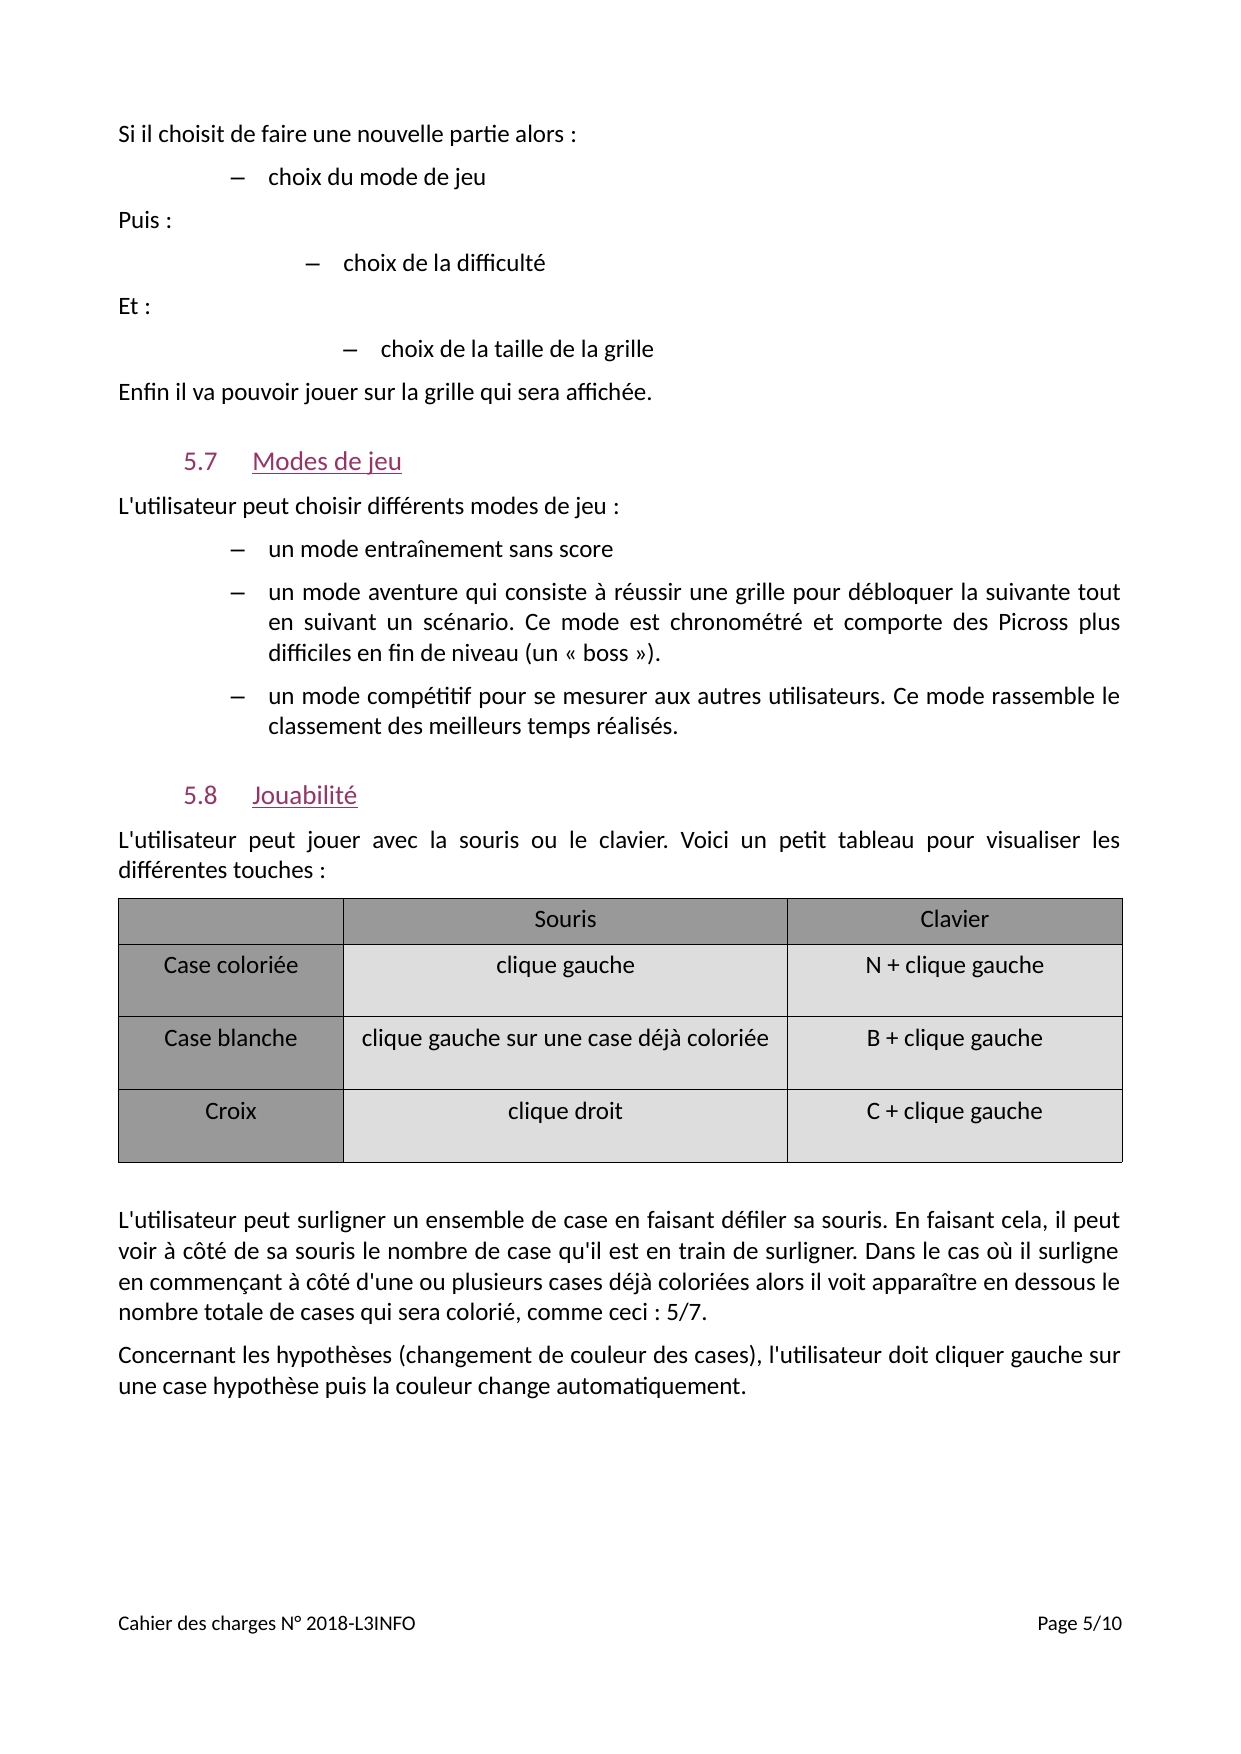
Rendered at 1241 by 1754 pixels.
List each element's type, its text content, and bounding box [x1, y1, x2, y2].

text Et : [118, 290, 1122, 321]
list un mode compétitif pour se mesurer aux autres utilisateurs. Ce mode rassemble le classement des meilleurs temps réalisés. [231, 680, 1122, 741]
text Enfin il va pouvoir jouer sur la grille qui sera affichée. [118, 376, 1122, 407]
text L'utilisateur peut surligner un ensemble de case en faisant défiler sa souris. En faisant cela, il peut voir à côté de sa souris le nombre de case qu'il est en train de surligner. Dans le cas où il surligne en commençant à côté d'une ou plusieurs cases déjà coloriées alors il voit apparaître en dessous le nombre totale de cases qui sera colorié, comme ceci : 5/7. [118, 1205, 1122, 1327]
text Concernant les hypothèses (changement de couleur des cases), l'utilisateur doit cliquer gauche sur une case hypothèse puis la couleur change automatiquement. [118, 1339, 1122, 1400]
table_cell clique droit [344, 1090, 787, 1162]
subtitle Modes de jeu [178, 444, 1122, 477]
list choix du mode de jeu [231, 161, 1122, 192]
text L'utilisateur peut choisir différents modes de jeu : [118, 490, 1122, 520]
table_cell Case blanche [119, 1017, 343, 1089]
text Puis : [118, 204, 1122, 235]
list un mode aventure qui consiste à réussir une grille pour débloquer la suivante tout en suivant un scénario. Ce mode est chronométré et comporte des Picross plus difficiles en fin de niveau (un « boss »). [231, 576, 1122, 667]
table_cell clique gauche sur une case déjà coloriée [344, 1017, 787, 1089]
table_cell N + clique gauche [788, 945, 1122, 1016]
table_cell B + clique gauche [788, 1017, 1122, 1089]
table_cell C + clique gauche [788, 1090, 1122, 1162]
list choix de la difficulté [306, 247, 1122, 278]
table_header Souris [344, 899, 787, 944]
text Si il choisit de faire une nouvelle partie alors : [118, 118, 1122, 149]
list choix de la taille de la grille [343, 333, 1122, 364]
table_header Clavier [788, 899, 1122, 944]
list un mode entraînement sans score [231, 533, 1122, 563]
table_cell Croix [119, 1090, 343, 1162]
table_cell clique gauche [344, 945, 787, 1016]
subtitle Jouabilité [178, 778, 1122, 811]
table_header [119, 899, 343, 944]
text L'utilisateur peut jouer avec la souris ou le clavier. Voici un petit tableau pour visualiser les différentes touches : [118, 824, 1122, 885]
table_cell Case coloriée [119, 945, 343, 1016]
